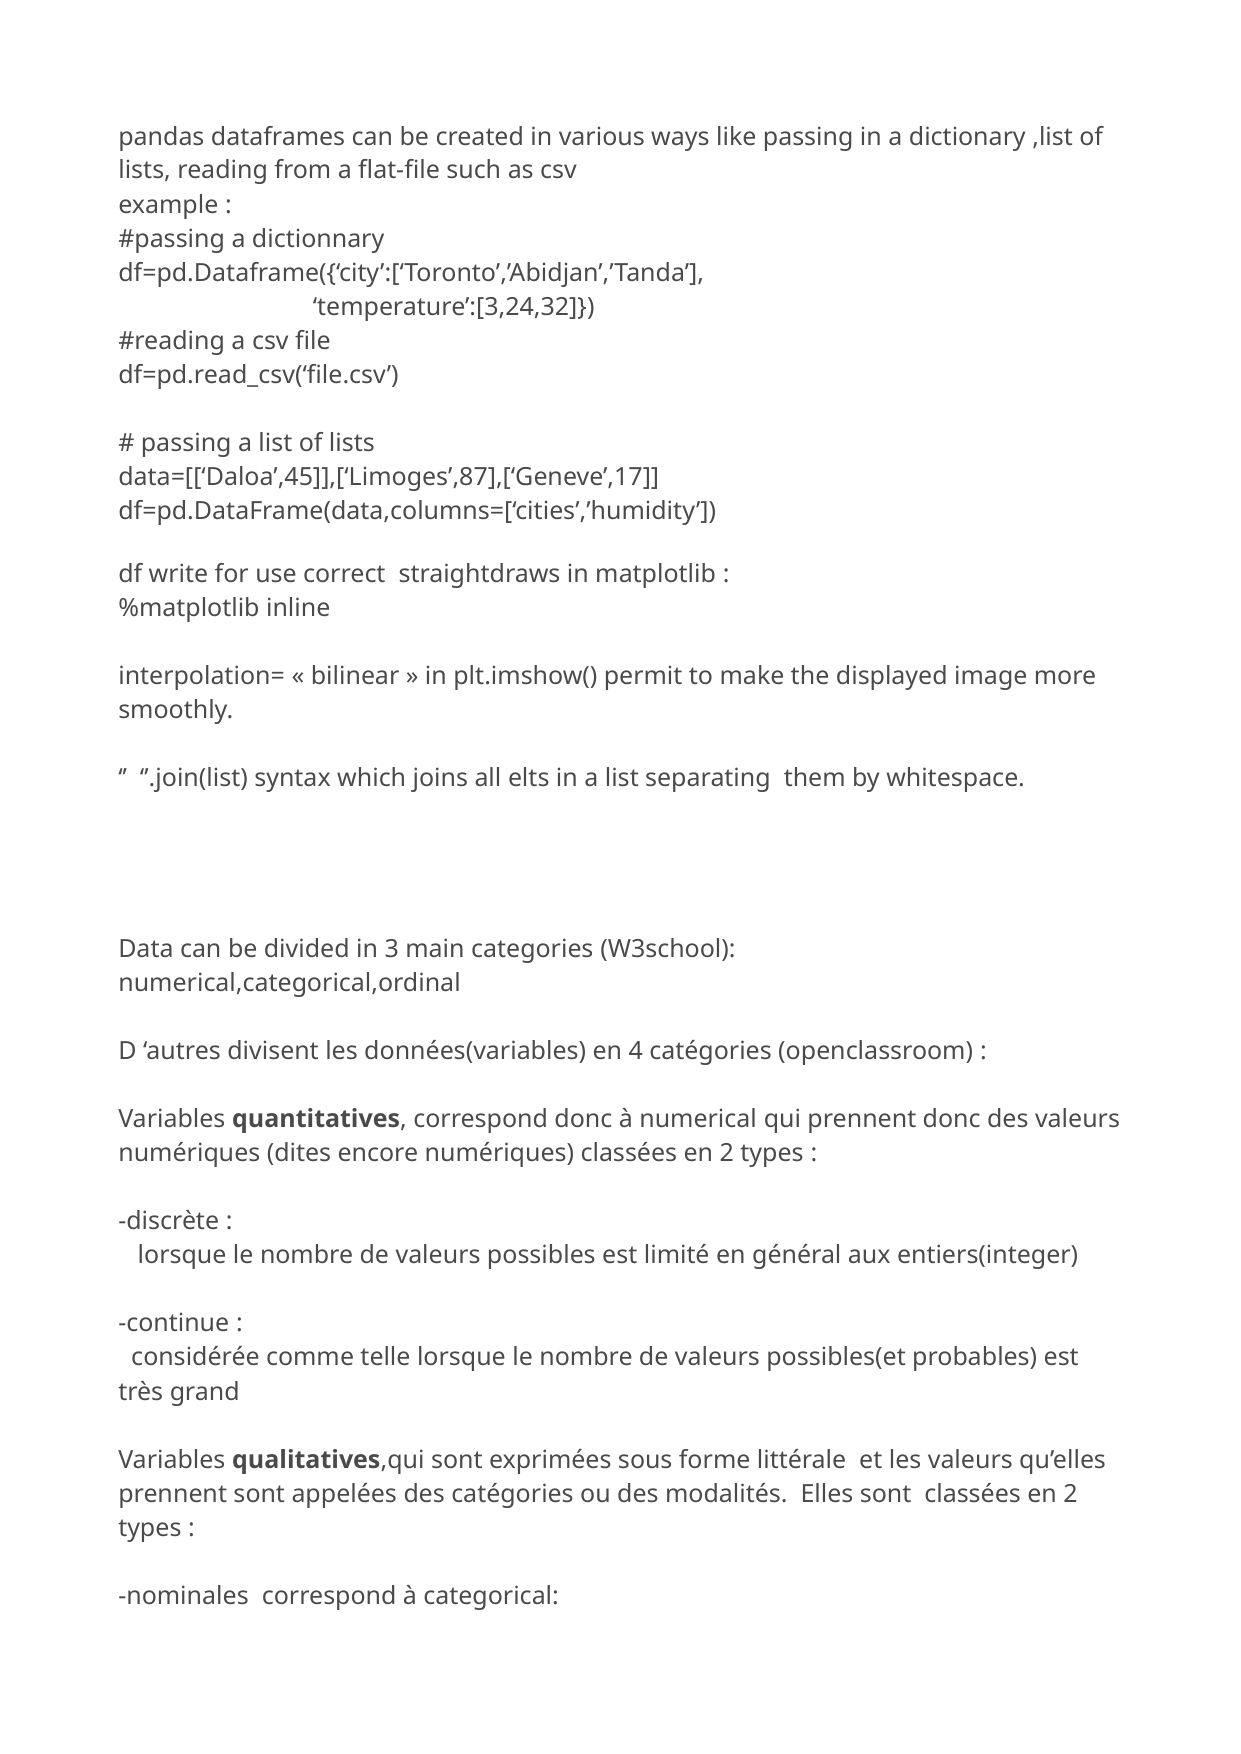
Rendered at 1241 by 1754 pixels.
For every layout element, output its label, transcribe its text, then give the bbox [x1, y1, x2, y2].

text df=pd.DataFrame(data,columns=[‘cities’,’humidity’]) [118, 493, 1122, 527]
text interpolation= « bilinear » in plt.imshow() permit to make the displayed image more smoothly. [118, 658, 1122, 726]
text example : [118, 186, 1122, 220]
text -nominales correspond à categorical: [118, 1577, 1122, 1612]
text data=[[‘Daloa’,45]],[‘Limoges’,87],[‘Geneve’,17]] [118, 459, 1122, 493]
text D ‘autres divisent les données(variables) en 4 catégories (openclassroom) : [118, 1032, 1122, 1067]
text considérée comme telle lorsque le nombre de valeurs possibles(et probables) est très grand [118, 1339, 1122, 1407]
text -discrète : [118, 1203, 1122, 1237]
text ‘’ ‘’.join(list) syntax which joins all elts in a list separating them by whitespace. [118, 760, 1122, 794]
text #passing a dictionnary [118, 220, 1122, 254]
text Data can be divided in 3 main categories (W3school): [118, 930, 1122, 964]
text lorsque le nombre de valeurs possibles est limité en général aux entiers(integer) [118, 1237, 1122, 1271]
text df write for use correct straightdraws in matplotlib : [118, 556, 1122, 590]
text Variables quantitatives, correspond donc à numerical qui prennent donc des valeurs numériques (dites encore numériques) classées en 2 types : [118, 1101, 1122, 1169]
text df=pd.Dataframe({‘city’:[‘Toronto’,’Abidjan’,’Tanda’], [118, 254, 1122, 288]
text numerical,categorical,ordinal [118, 964, 1122, 998]
text df=pd.read_csv(‘file.csv’) [118, 357, 1122, 391]
text %matplotlib inline [118, 590, 1122, 624]
text # passing a list of lists [118, 425, 1122, 459]
text Variables qualitatives,qui sont exprimées sous forme littérale et les valeurs qu’elles prennent sont appelées des catégories ou des modalités. Elles sont classées en 2 types : [118, 1441, 1122, 1543]
text -continue : [118, 1305, 1122, 1339]
text ‘temperature’:[3,24,32]}) [118, 288, 1122, 322]
text pandas dataframes can be created in various ways like passing in a dictionary ,list of lists, reading from a flat-file such as csv [118, 118, 1122, 186]
text #reading a csv file [118, 322, 1122, 357]
